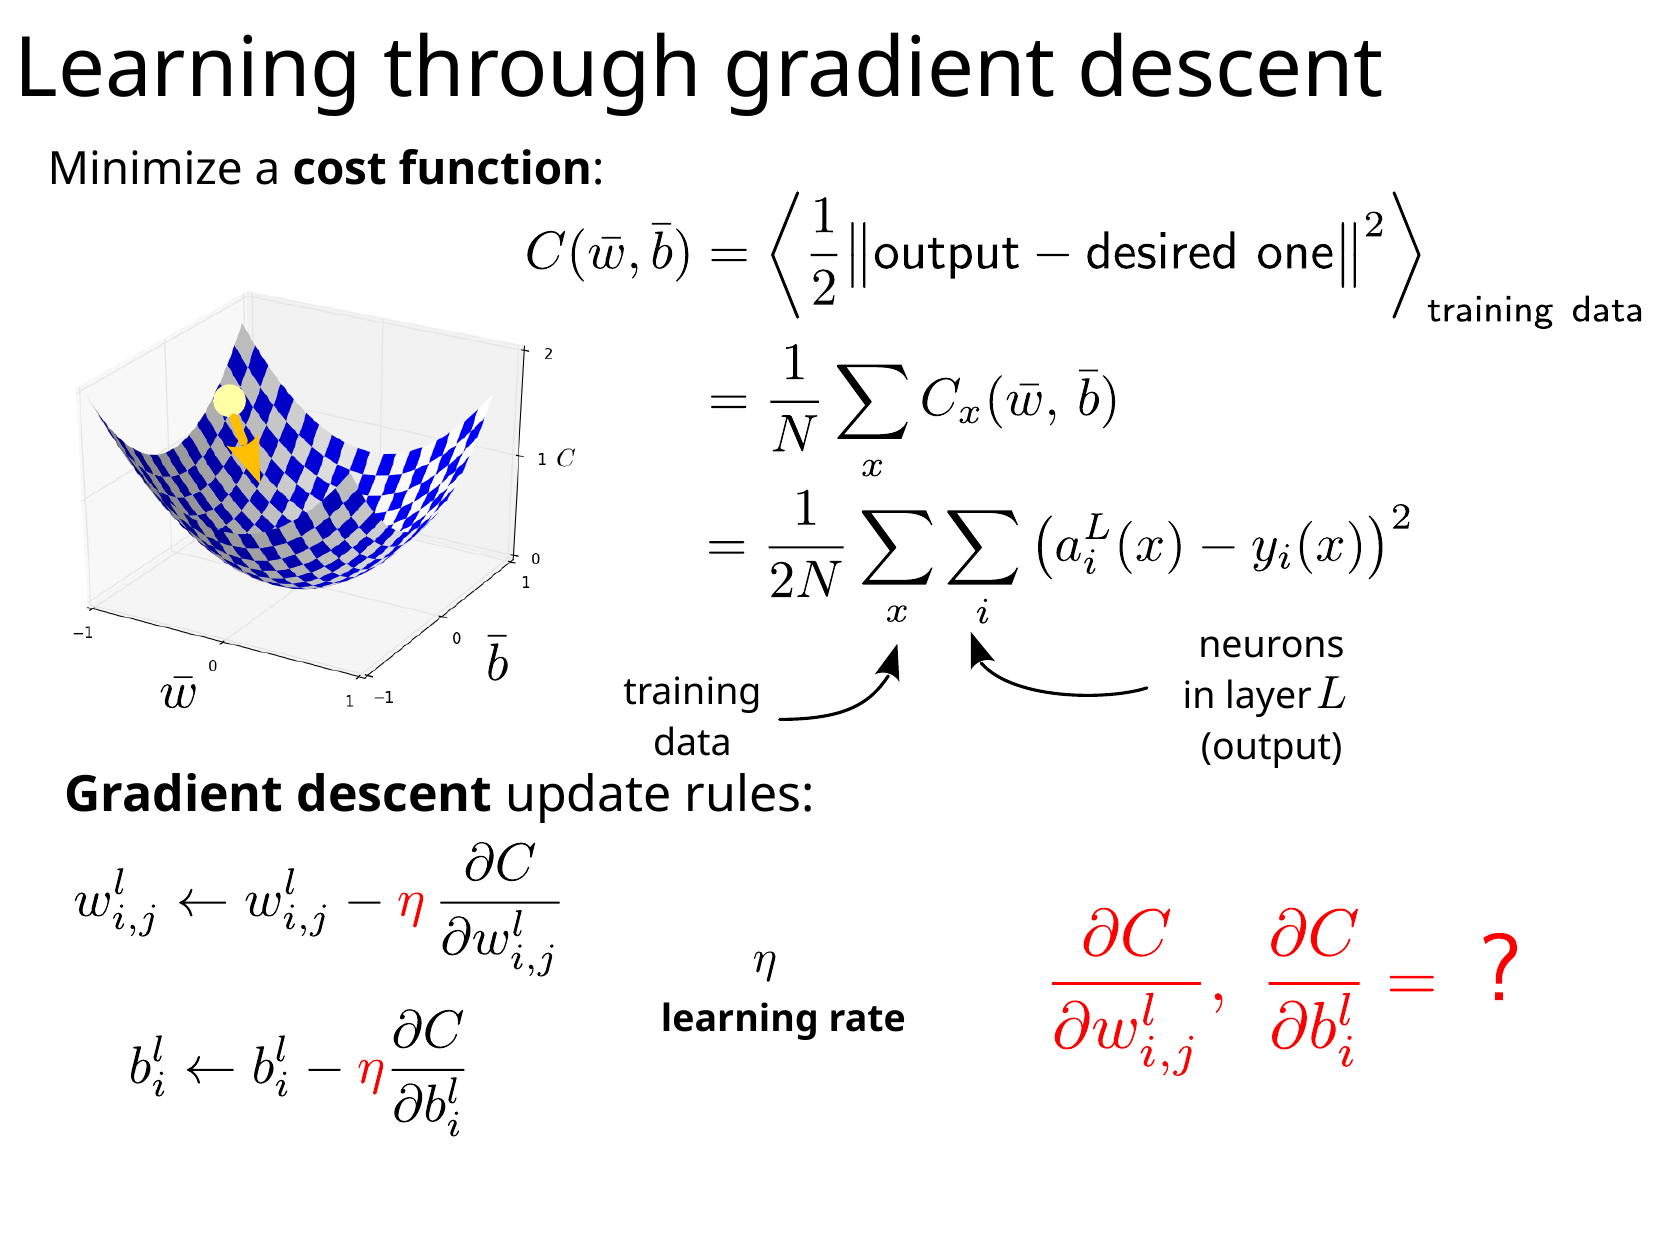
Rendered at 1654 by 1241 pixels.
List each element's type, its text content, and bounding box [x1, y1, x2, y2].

picture [752, 951, 776, 982]
text_box [213, 384, 246, 417]
picture [706, 341, 1118, 479]
picture [126, 1007, 467, 1139]
picture [706, 489, 1410, 624]
text_box learning rate [646, 987, 892, 1048]
text_box training data [560, 663, 825, 769]
text_box Gradient descent update rules: [49, 755, 763, 830]
text_box Minimize a cost function: [33, 132, 573, 202]
picture [0, 189, 1644, 760]
text_box neurons in layer (output) [1167, 618, 1360, 769]
text_box Learning through gradient descent [0, 0, 1653, 115]
picture [1049, 905, 1520, 1079]
picture [73, 842, 560, 977]
picture [1315, 676, 1346, 708]
